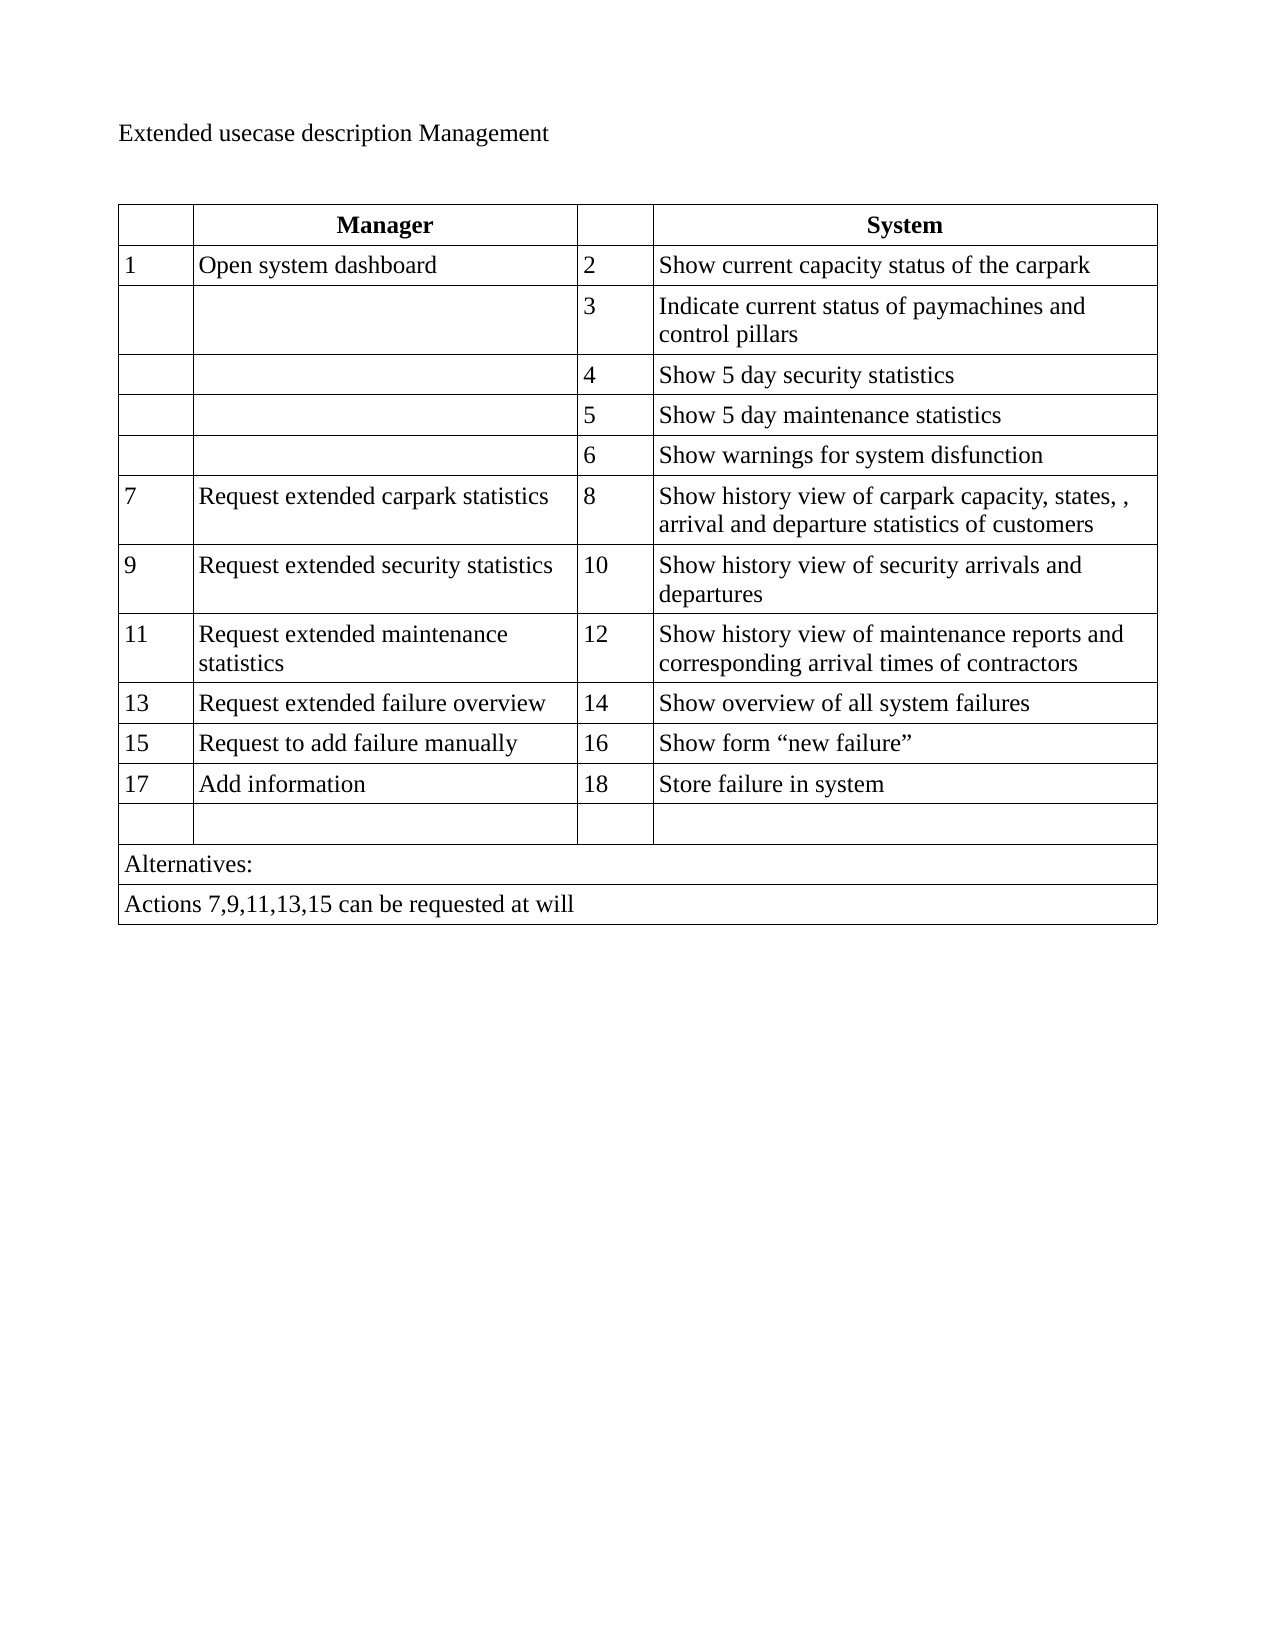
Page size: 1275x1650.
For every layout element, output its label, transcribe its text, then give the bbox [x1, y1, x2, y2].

table_cell Indicate current status of paymachines and control pillars [654, 286, 1157, 354]
table_cell 3 [578, 286, 653, 354]
table_header System [654, 205, 1157, 245]
table_cell Request extended carpark statistics [194, 476, 577, 544]
table_cell Show 5 day security statistics [654, 355, 1157, 394]
table_cell 17 [119, 764, 193, 803]
table_cell Actions 7,9,11,13,15 can be requested at will [119, 885, 1157, 924]
table_cell Show current capacity status of the carpark [654, 246, 1157, 285]
table_cell Show form “new failure” [654, 724, 1157, 763]
table_cell Alternatives: [119, 845, 1157, 884]
table_cell Show warnings for system disfunction [654, 436, 1157, 475]
table_cell Show overview of all system failures [654, 683, 1157, 722]
table_cell 4 [578, 355, 653, 394]
table_cell 1 [119, 246, 193, 285]
table_header [119, 205, 193, 245]
table_cell 10 [578, 545, 653, 613]
table_cell Show history view of maintenance reports and corresponding arrival times of contractors [654, 614, 1157, 682]
table_header [578, 205, 653, 245]
table_cell Show history view of security arrivals and departures [654, 545, 1157, 613]
table_cell [119, 436, 193, 475]
table_cell 16 [578, 724, 653, 763]
table_cell Open system dashboard [194, 246, 577, 285]
table_cell 5 [578, 395, 653, 435]
table_cell Request extended maintenance statistics [194, 614, 577, 682]
table_cell [119, 355, 193, 394]
table_cell [194, 355, 577, 394]
table_cell 15 [119, 724, 193, 763]
table_cell Add information [194, 764, 577, 803]
table_cell 18 [578, 764, 653, 803]
text Extended usecase description Management [118, 118, 1157, 147]
table_cell [119, 395, 193, 435]
table_cell 8 [578, 476, 653, 544]
table_cell 7 [119, 476, 193, 544]
table_cell Request to add failure manually [194, 724, 577, 763]
table_cell Show history view of carpark capacity, states, , arrival and departure statistics of customers [654, 476, 1157, 544]
table_cell Show 5 day maintenance statistics [654, 395, 1157, 435]
table_cell 2 [578, 246, 653, 285]
table_cell 13 [119, 683, 193, 722]
table_cell [654, 804, 1157, 843]
table_header Manager [194, 205, 577, 245]
table_cell 9 [119, 545, 193, 613]
table_cell 6 [578, 436, 653, 475]
table_cell [194, 436, 577, 475]
table_cell [194, 286, 577, 354]
table_cell Request extended security statistics [194, 545, 577, 613]
table_cell 11 [119, 614, 193, 682]
table_cell 14 [578, 683, 653, 722]
table_cell [119, 804, 193, 843]
table_cell 12 [578, 614, 653, 682]
table_cell [578, 804, 653, 843]
table_cell Request extended failure overview [194, 683, 577, 722]
table_cell Store failure in system [654, 764, 1157, 803]
table_cell [119, 286, 193, 354]
table_cell [194, 804, 577, 843]
table_cell [194, 395, 577, 435]
